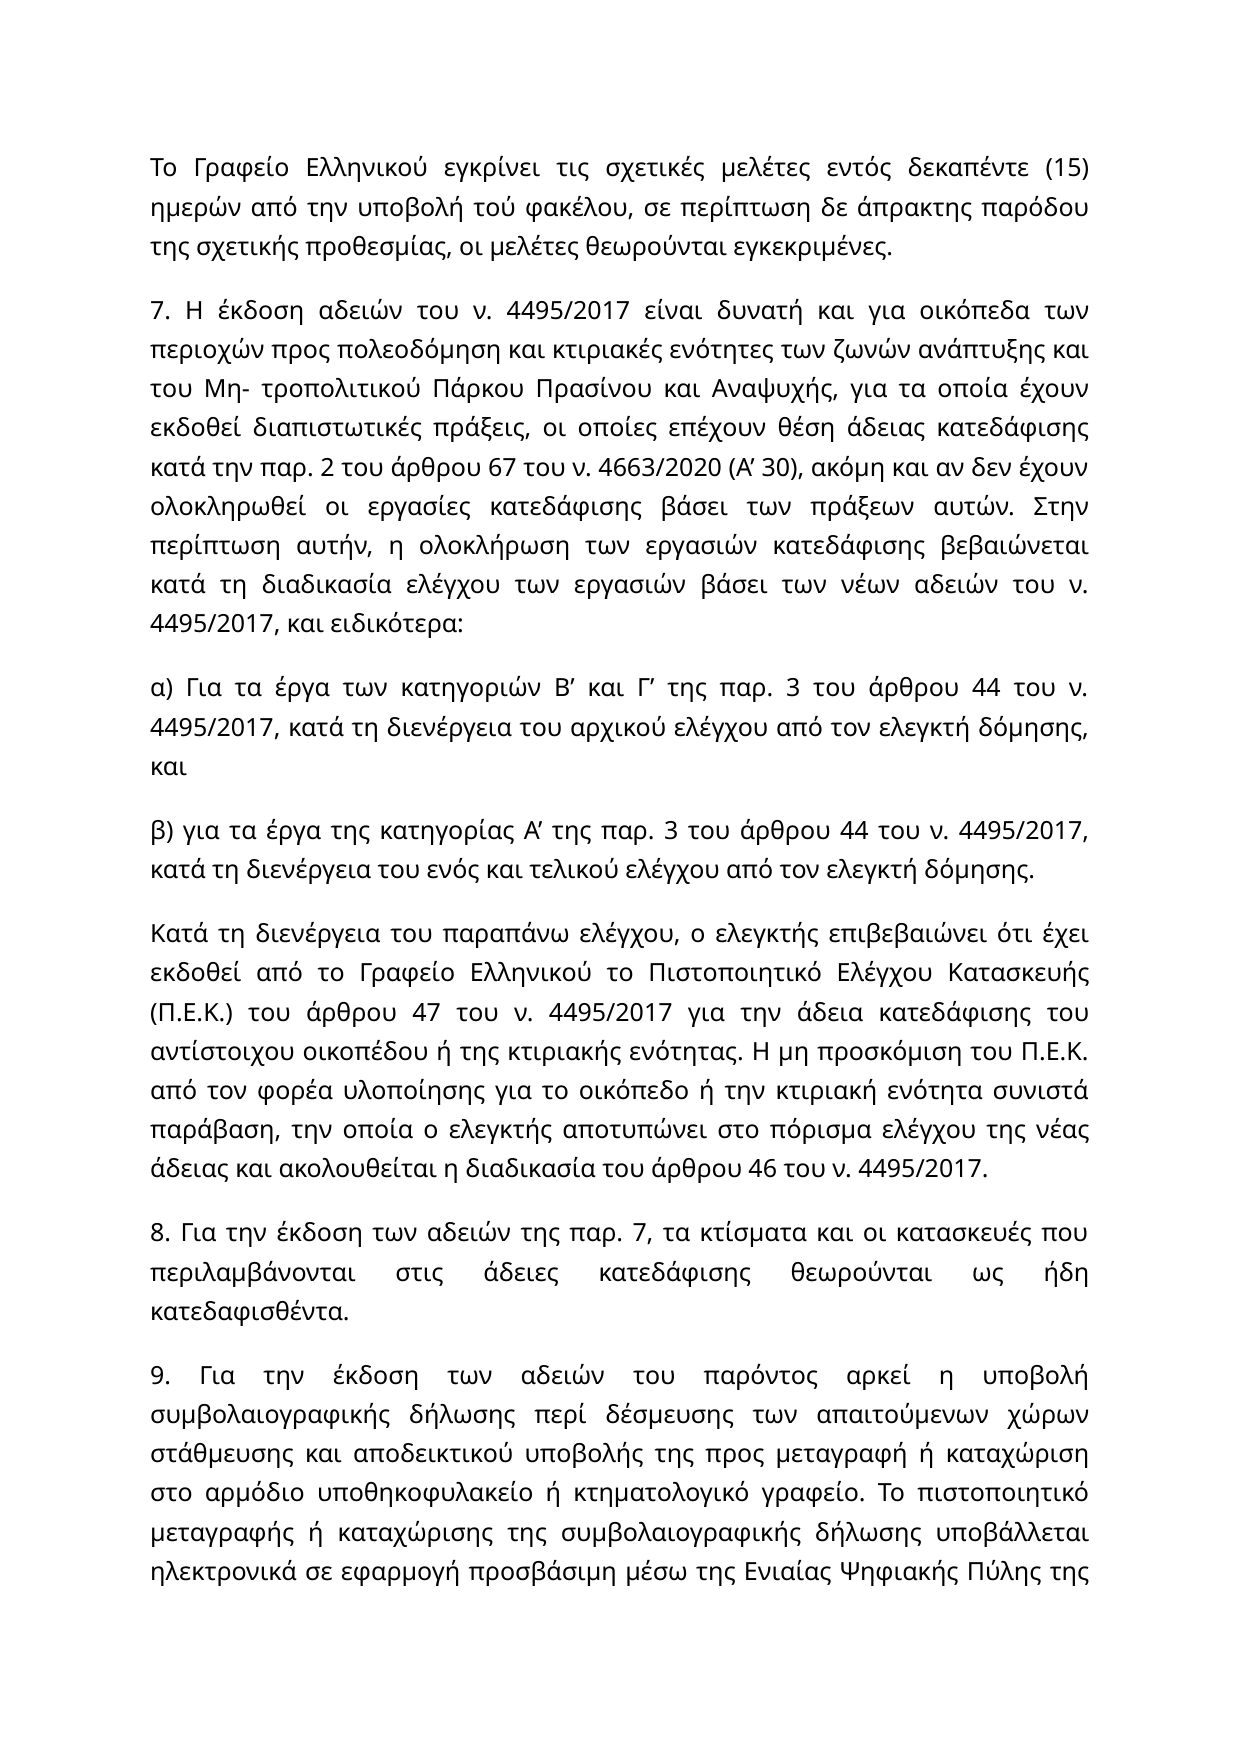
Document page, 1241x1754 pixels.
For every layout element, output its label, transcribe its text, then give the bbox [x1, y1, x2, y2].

text 8. Για την έκδοση των αδειών της παρ. 7, τα κτίσματα και οι κατασκευές που περιλαμβάνονται στις άδειες κατεδάφισης θεωρούνται ως ήδη κατεδαφισθέντα. [150, 1215, 1090, 1327]
text Το Γραφείο Ελληνικού εγκρίνει τις σχετικές μελέτες εντός δεκαπέντε (15) ημερών από την υποβολή τού φακέλου, σε περίπτωση δε άπρακτης παρόδου της σχετικής προθεσμίας, οι μελέτες θεωρούνται εγκεκριμένες. [150, 150, 1090, 262]
text 7. Η έκδοση αδειών του ν. 4495/2017 είναι δυνατή και για οικόπεδα των περιοχών προς πολεοδόμηση και κτιριακές ενότητες των ζωνών ανάπτυξης και του Μη- τροπολιτικού Πάρκου Πρασίνου και Αναψυχής, για τα οποία έχουν εκδοθεί διαπιστωτικές πράξεις, οι οποίες επέχουν θέση άδειας κατεδάφισης κατά την παρ. 2 του άρθρου 67 του ν. 4663/2020 (Α’ 30), ακόμη και αν δεν έχουν ολοκληρωθεί οι εργασίες κατεδάφισης βάσει των πράξεων αυτών. Στην περίπτωση αυτήν, η ολοκλήρωση των εργασιών κατεδάφισης βεβαιώνεται κατά τη διαδικασία ελέγχου των εργασιών βάσει των νέων αδειών του ν. 4495/2017, και ειδικότερα: [150, 292, 1090, 640]
text α) Για τα έργα των κατηγοριών Β’ και Γ’ της παρ. 3 του άρθρου 44 του ν. 4495/2017, κατά τη διενέργεια του αρχικού ελέγχου από τον ελεγκτή δόμησης, και [150, 670, 1090, 782]
text β) για τα έργα της κατηγορίας Α’ της παρ. 3 του άρθρου 44 του ν. 4495/2017, κατά τη διενέργεια του ενός και τελικού ελέγχου από τον ελεγκτή δόμησης. [150, 812, 1090, 886]
text Κατά τη διενέργεια του παραπάνω ελέγχου, ο ελεγκτής επιβεβαιώνει ότι έχει εκδοθεί από το Γραφείο Ελληνικού το Πιστοποιητικό Ελέγχου Κατασκευής (Π.Ε.Κ.) του άρθρου 47 του ν. 4495/2017 για την άδεια κατεδάφισης του αντίστοιχου οικοπέδου ή της κτιριακής ενότητας. Η μη προσκόμιση του Π.Ε.Κ. από τον φορέα υλοποίησης για το οικόπεδο ή την κτιριακή ενότητα συνιστά παράβαση, την οποία ο ελεγκτής αποτυπώνει στο πόρισμα ελέγχου της νέας άδειας και ακολουθείται η διαδικασία του άρθρου 46 του ν. 4495/2017. [150, 916, 1090, 1185]
text 9. Για την έκδοση των αδειών του παρόντος αρκεί η υποβολή συμβολαιογραφικής δήλωσης περί δέσμευσης των απαιτούμενων χώρων στάθμευσης και αποδεικτικού υποβολής της προς μεταγραφή ή καταχώριση στο αρμόδιο υποθηκοφυλακείο ή κτηματολογικό γραφείο. Το πιστοποιητικό μεταγραφής ή καταχώρισης της συμβολαιογραφικής δήλωσης υποβάλλεται ηλεκτρονικά σε εφαρμογή προσβάσιμη μέσω της Ενιαίας Ψηφιακής Πύλης της [150, 1357, 1090, 1587]
